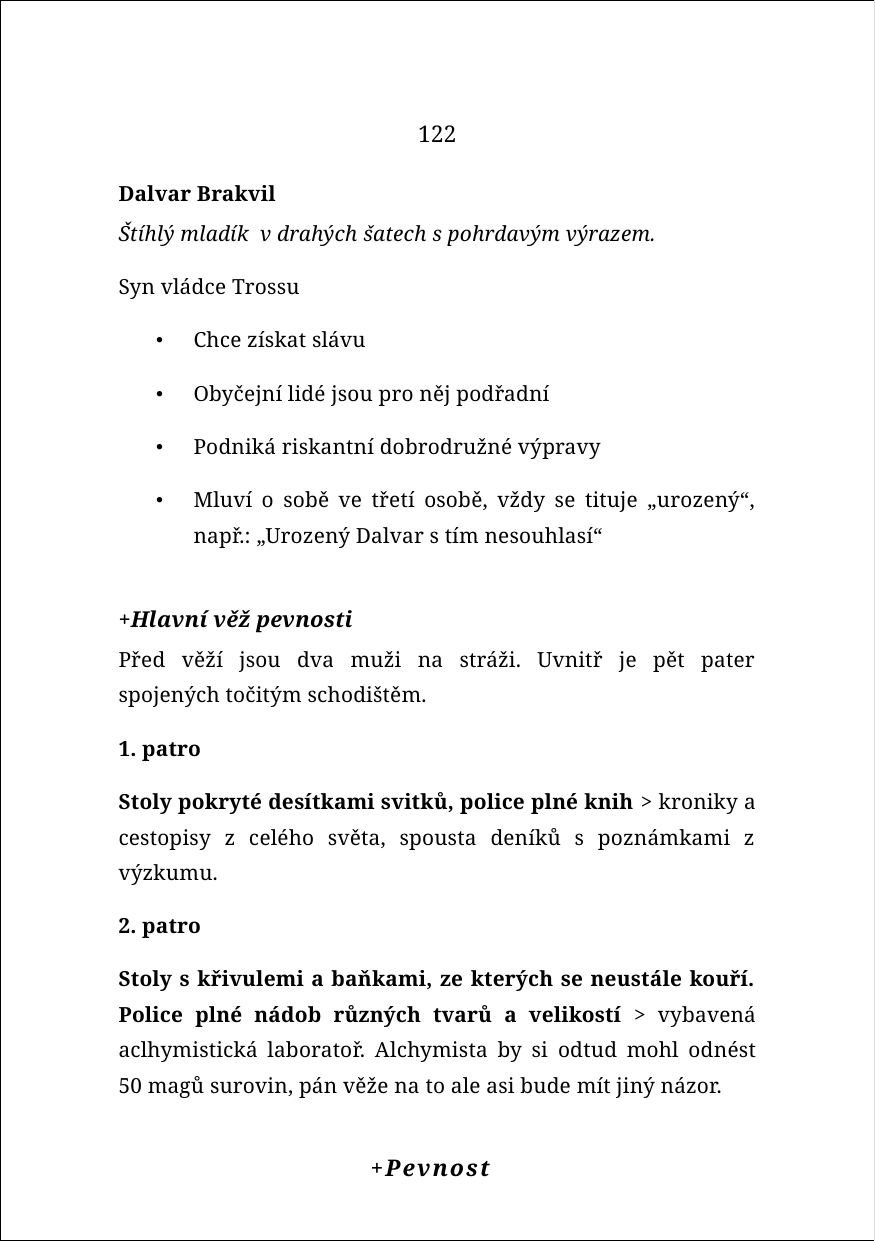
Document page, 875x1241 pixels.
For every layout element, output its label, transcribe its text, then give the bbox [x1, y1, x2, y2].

text Stoly s křivulemi a baňkami, ze kterých se neustále kouří. Police plné nádob různých tvarů a velikostí > vybavená aclhymistická laboratoř. Alchymista by si odtud mohl odnést 50 magů surovin, pán věže na to ale asi bude mít jiný názor. [118, 964, 756, 1099]
list Obyčejní lidé jsou pro něj podřadní [156, 379, 756, 407]
text Stoly pokryté desítkami svitků, police plné knih > kroniky a cestopisy z celého světa, spousta deníků s poznámkami z výzkumu. [118, 787, 756, 887]
list Podniká riskantní dobrodružné výpravy [156, 432, 756, 461]
subtitle Dalvar Brakvil [118, 179, 756, 207]
text Před věží jsou dva muži na stráži. Uvnitř je pět pater spojených točitým schodištěm. [118, 645, 756, 709]
text Štíhlý mladík v drahých šatech s pohrdavým výrazem. [118, 219, 756, 248]
list Chce získat slávu [156, 326, 756, 354]
list Mluví o sobě ve třetí osobě, vždy se tituje „urozený“, např.: „Urozený Dalvar s tím nesouhlasí“ [156, 485, 756, 549]
subtitle +Hlavní věž pevnosti [118, 603, 756, 633]
text 1. patro [118, 734, 756, 762]
text 2. patro [118, 911, 756, 940]
text Syn vládce Trossu [118, 272, 756, 301]
